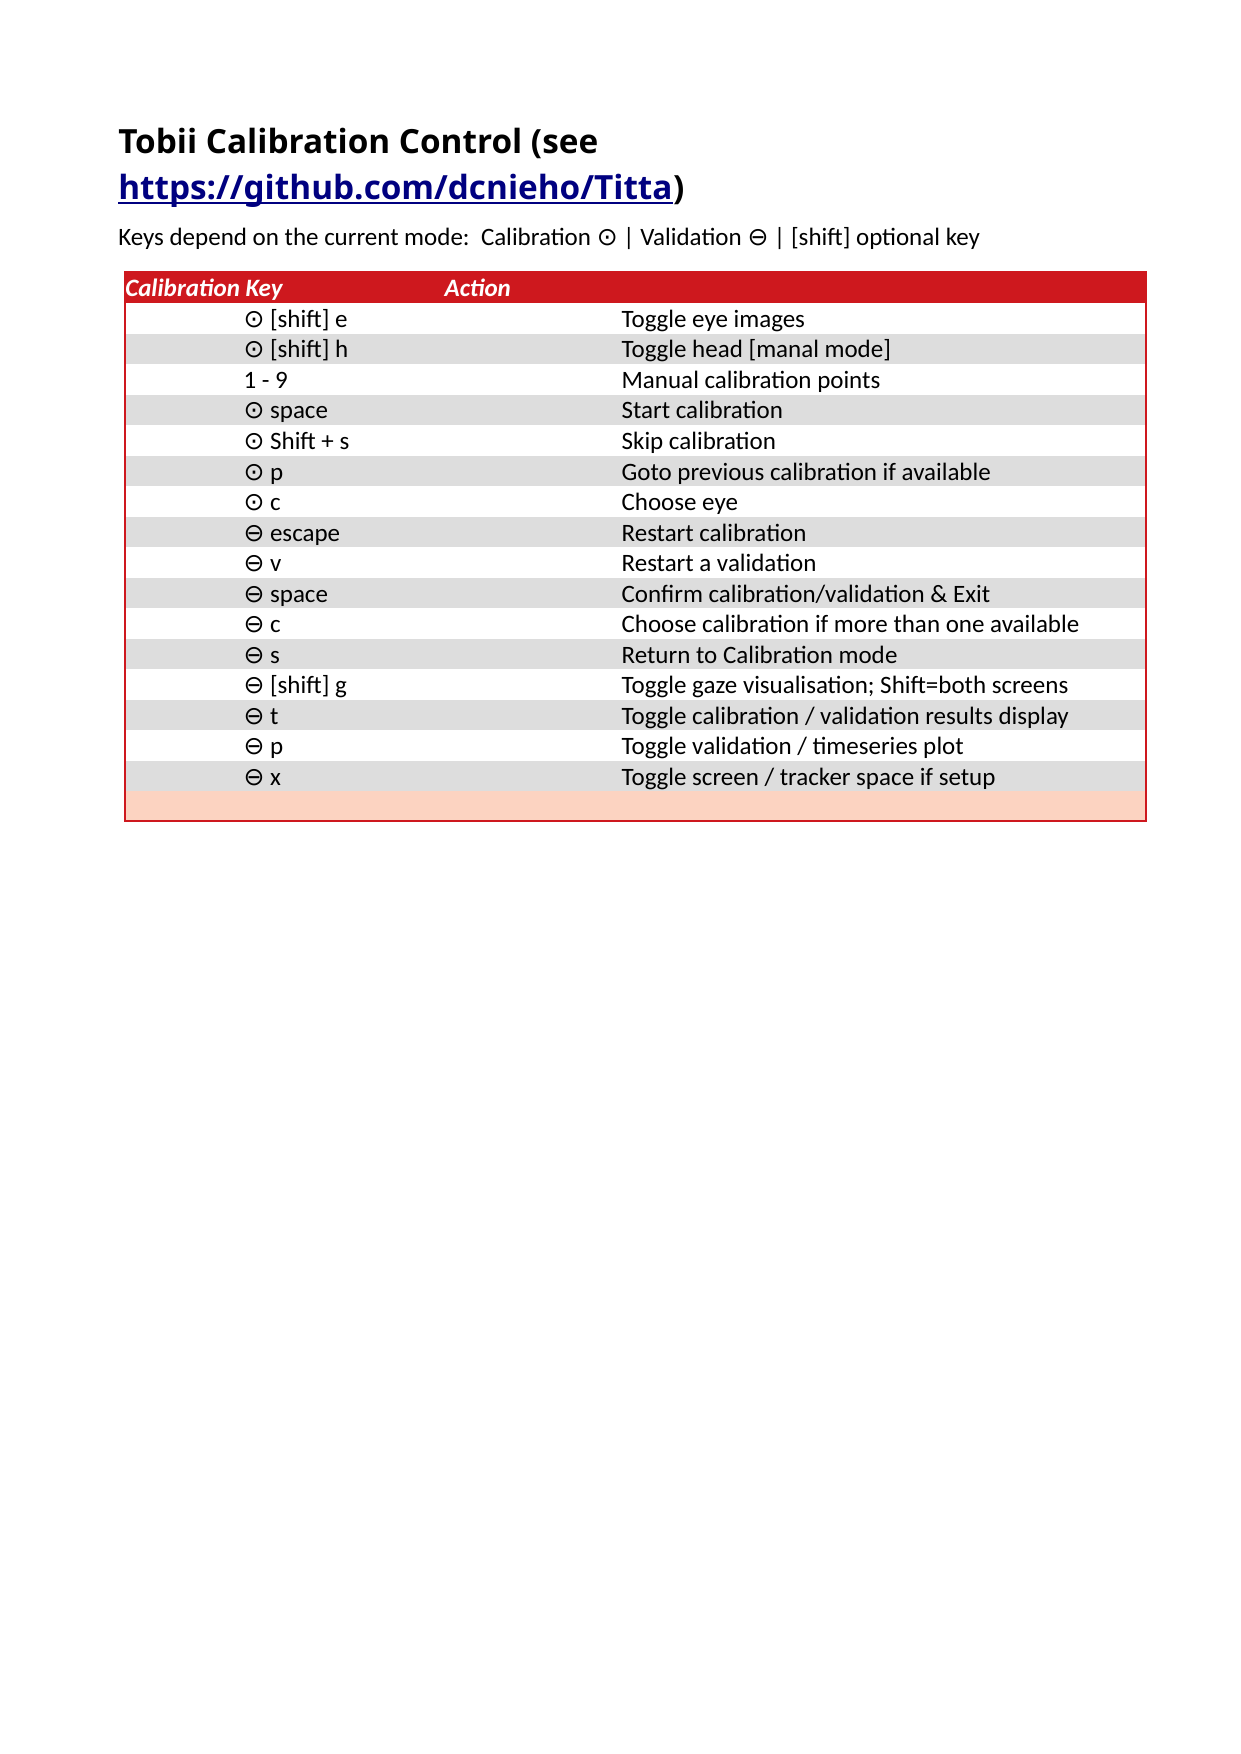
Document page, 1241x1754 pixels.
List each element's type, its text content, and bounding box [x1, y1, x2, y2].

table_cell Confirm calibration/validation & Exit [444, 578, 1145, 608]
table_cell ⊖ c [126, 608, 444, 639]
table_cell ⊙ [shift] h [126, 334, 444, 364]
table_cell Toggle head [manal mode] [444, 334, 1145, 364]
table_cell ⊖ x [126, 761, 444, 791]
table_cell ⊙ [shift] e [126, 303, 444, 334]
table_cell Return to Calibration mode [444, 639, 1145, 669]
table_header Action [444, 273, 1145, 303]
table_cell ⊖ v [126, 547, 444, 578]
table_cell Toggle gaze visualisation; Shift=both screens [444, 669, 1145, 700]
table_cell Toggle validation / timeseries plot [444, 730, 1145, 761]
table_cell ⊖ s [126, 639, 444, 669]
table_cell ⊖ [shift] g [126, 669, 444, 700]
table_cell ⊙ space [126, 395, 444, 425]
subtitle Tobii Calibration Control (see https://github.com/dcnieho/Titta) [118, 118, 1122, 209]
table_cell Toggle eye images [444, 303, 1145, 334]
table_cell ⊖ escape [126, 517, 444, 547]
table_cell Choose calibration if more than one available [444, 608, 1145, 639]
table_cell Restart calibration [444, 517, 1145, 547]
table_cell [126, 791, 444, 820]
text Keys depend on the current mode: Calibration ⊙ | Validation ⊖ | [shift] optional key [118, 221, 1122, 252]
table_cell Goto previous calibration if available [444, 456, 1145, 486]
table_cell Toggle screen / tracker space if setup [444, 761, 1145, 791]
table_cell Skip calibration [444, 425, 1145, 456]
table_cell Manual calibration points [444, 364, 1145, 395]
table_header Calibration Key [126, 273, 444, 303]
table_cell [444, 791, 1145, 820]
table_cell Toggle calibration / validation results display [444, 700, 1145, 730]
table_cell ⊙ c [126, 486, 444, 517]
table_cell Restart a validation [444, 547, 1145, 578]
table_cell 1 - 9 [126, 364, 444, 395]
table_cell ⊙ Shift + s [126, 425, 444, 456]
table_cell ⊖ t [126, 700, 444, 730]
table_cell ⊙ p [126, 456, 444, 486]
table_cell Choose eye [444, 486, 1145, 517]
table_cell ⊖ space [126, 578, 444, 608]
table_cell ⊖ p [126, 730, 444, 761]
table_cell Start calibration [444, 395, 1145, 425]
